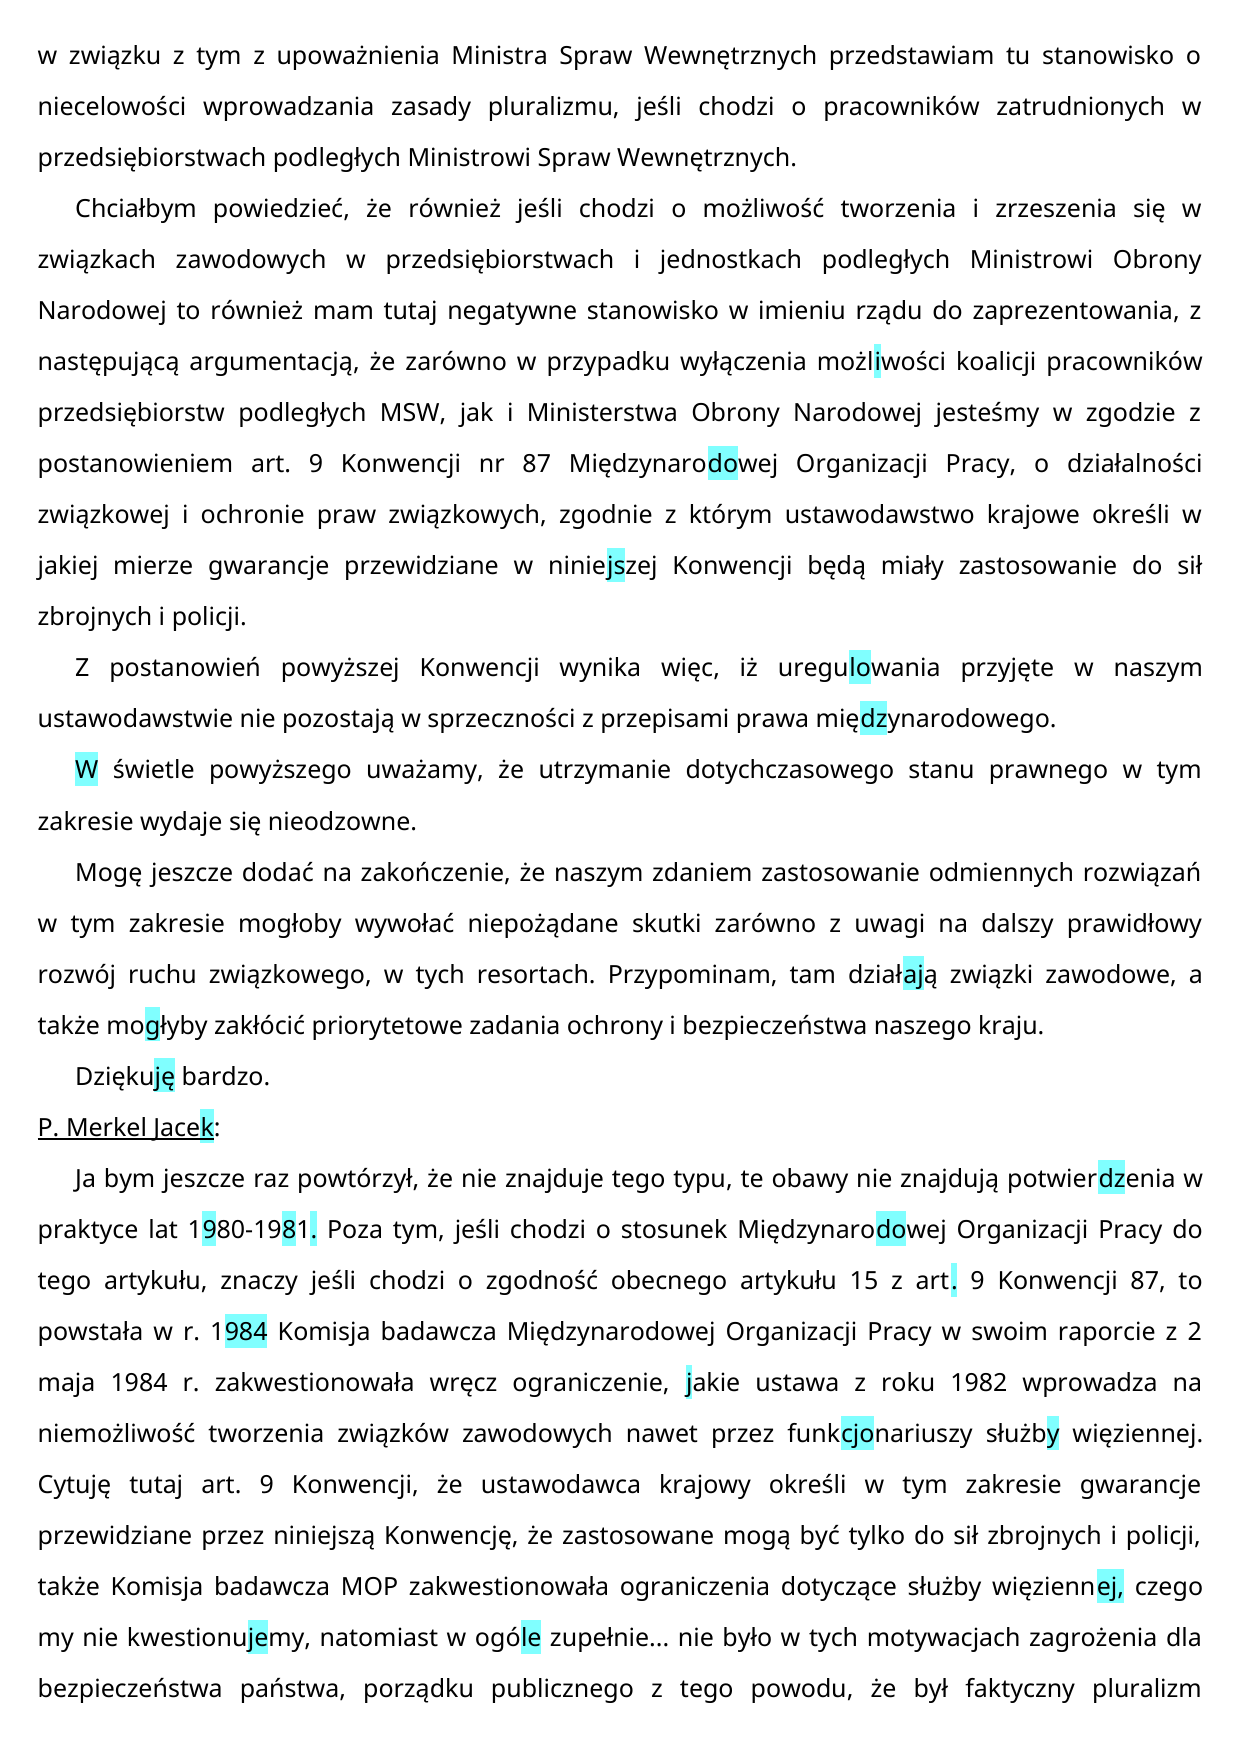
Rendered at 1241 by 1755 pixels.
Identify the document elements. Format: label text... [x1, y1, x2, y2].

text Dziękuję bardzo. [37, 1058, 1203, 1092]
text W świetle powyższego uważamy, że utrzymanie dotychczasowego stanu prawnego w tym zakresie wydaje się nieodzowne. [37, 752, 1203, 837]
text Z postanowień powyższej Konwencji wynika więc, iż uregulowania przyjęte w naszym ustawodawstwie nie pozostają w sprzeczności z przepisami prawa międzynarodowego. [37, 650, 1203, 735]
text Ja bym jeszcze raz powtórzył, że nie znajduje tego typu, te obawy nie znajdują potwierdzenia w praktyce lat 1980-1981. Poza tym, jeśli chodzi o stosunek Międzynarodowej Organizacji Pracy do tego artykułu, znaczy jeśli chodzi o zgodność obecnego artykułu 15 z art. 9 Konwencji 87, to powstała w r. 1984 Komisja badawcza Międzynarodowej Organizacji Pracy w swoim raporcie z 2 maja 1984 r. zakwestionowała wręcz ograniczenie, jakie ustawa z roku 1982 wprowadza na niemożliwość tworzenia związków zawodowych nawet przez funkcjonariuszy służby więziennej. Cytuję tutaj art. 9 Konwencji, że ustawodawca krajowy określi w tym zakresie gwarancje przewidziane przez niniejszą Konwencję, że zastosowane mogą być tylko do sił zbrojnych i policji, także Komisja badawcza MOP zakwestionowała ograniczenia dotyczące służby więziennej, czego my nie kwestionujemy, natomiast w ogóle zupełnie... nie było w tych motywacjach zagrożenia dla bezpieczeństwa państwa, porządku publicznego z tego powodu, że był faktyczny pluralizm [37, 1160, 1203, 1705]
text w związku z tym z upoważnienia Ministra Spraw Wewnętrznych przedstawiam tu stanowisko o niecelowości wprowadzania zasady pluralizmu, jeśli chodzi o pracowników zatrudnionych w przedsiębiorstwach podległych Ministrowi Spraw Wewnętrznych. [37, 37, 1203, 174]
text Mogę jeszcze dodać na zakończenie, że naszym zdaniem zastosowanie odmiennych rozwiązań w tym zakresie mogłoby wywołać niepożądane skutki zarówno z uwagi na dalszy prawidłowy rozwój ruchu związkowego, w tych resortach. Przypominam, tam działają związki zawodowe, a także mogłyby zakłócić priorytetowe zadania ochrony i bezpieczeństwa naszego kraju. [37, 854, 1203, 1041]
text Chciałbym powiedzieć, że również jeśli chodzi o możliwość tworzenia i zrzeszenia się w związkach zawodowych w przedsiębiorstwach i jednostkach podległych Ministrowi Obrony Narodowej to również mam tutaj negatywne stanowisko w imieniu rządu do zaprezentowania, z następującą argumentacją, że zarówno w przypadku wyłączenia możliwości koalicji pracowników przedsiębiorstw podległych MSW, jak i Ministerstwa Obrony Narodowej jesteśmy w zgodzie z postanowieniem art. 9 Konwencji nr 87 Międzynarodowej Organizacji Pracy, o działalności związkowej i ochronie praw związkowych, zgodnie z którym ustawodawstwo krajowe określi w jakiej mierze gwarancje przewidziane w niniejszej Konwencji będą miały zastosowanie do sił zbrojnych i policji. [37, 191, 1203, 633]
text P. Merkel Jacek: [37, 1109, 1203, 1143]
